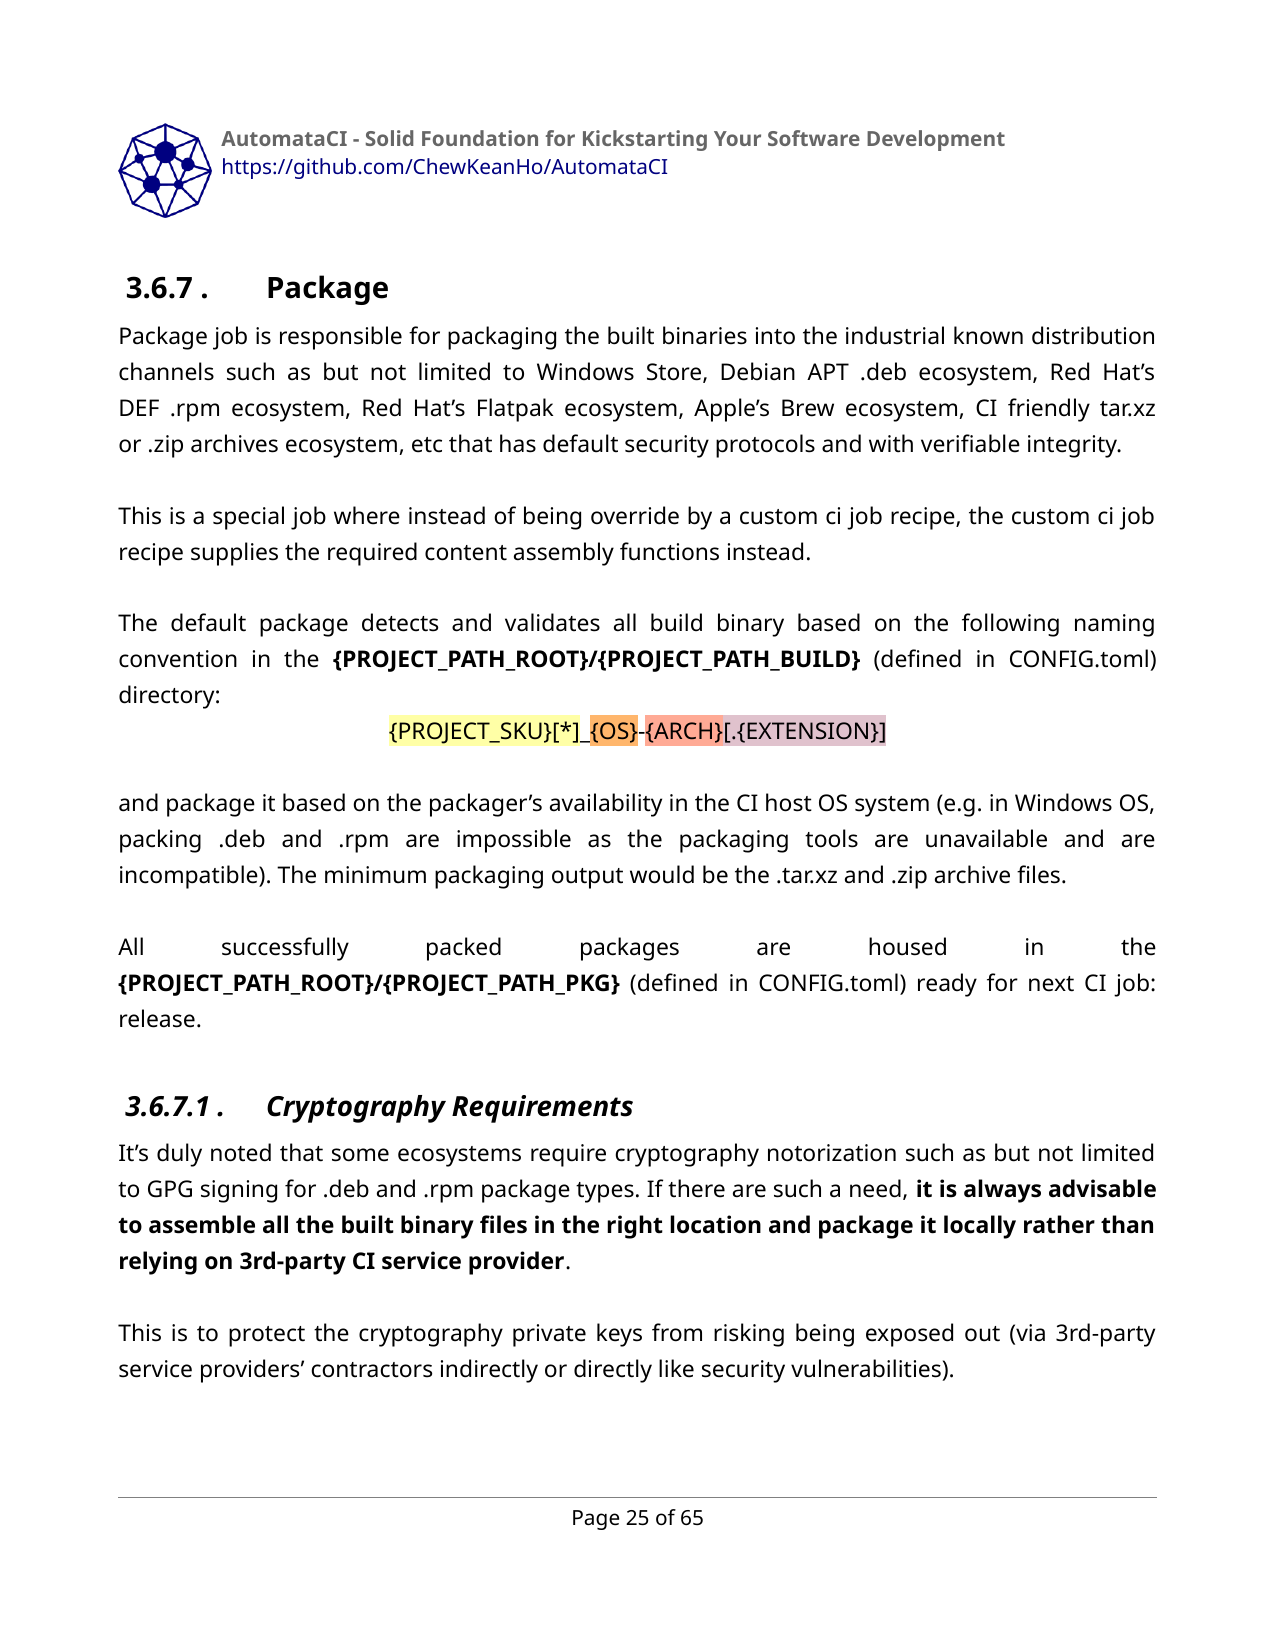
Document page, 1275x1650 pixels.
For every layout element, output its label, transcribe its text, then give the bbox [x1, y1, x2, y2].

text It’s duly noted that some ecosystems require cryptography notorization such as but not limited to GPG signing for .deb and .rpm package types. If there are such a need, it is always advisable to assemble all the built binary files in the right location and package it locally rather than relying on 3rd-party CI service provider. [118, 1137, 1157, 1276]
text This is a special job where instead of being override by a custom ci job recipe, the custom ci job recipe supplies the required content assembly functions instead. [118, 499, 1157, 567]
text and package it based on the packager’s availability in the CI host OS system (e.g. in Windows OS, packing .deb and .rpm are impossible as the packaging tools are unavailable and are incompatible). The minimum packaging output would be the .tar.xz and .zip archive files. [118, 787, 1157, 890]
text Package job is responsible for packaging the built binaries into the industrial known distribution channels such as but not limited to Windows Store, Debian APT .deb ecosystem, Red Hat’s DEF .rpm ecosystem, Red Hat’s Flatpak ecosystem, Apple’s Brew ecosystem, CI friendly tar.xz or .zip archives ecosystem, etc that has default security protocols and with verifiable integrity. [118, 320, 1157, 459]
text All successfully packed packages are housed in the {PROJECT_PATH_ROOT}/{PROJECT_PATH_PKG} (defined in CONFIG.toml) ready for next CI job: release. [118, 931, 1157, 1034]
text The default package detects and validates all build binary based on the following naming convention in the {PROJECT_PATH_ROOT}/{PROJECT_PATH_BUILD} (defined in CONFIG.toml) directory: [118, 607, 1157, 711]
text {PROJECT_SKU}[*]_{OS}-{ARCH}[.{EXTENSION}] [118, 715, 1157, 746]
subtitle Cryptography Requirements [118, 1087, 1157, 1125]
subtitle Package [118, 267, 1157, 307]
picture [118, 123, 212, 218]
text This is to protect the cryptography private keys from risking being exposed out (via 3rd-party service providers’ contractors indirectly or directly like security vulnerabilities). [118, 1317, 1157, 1384]
